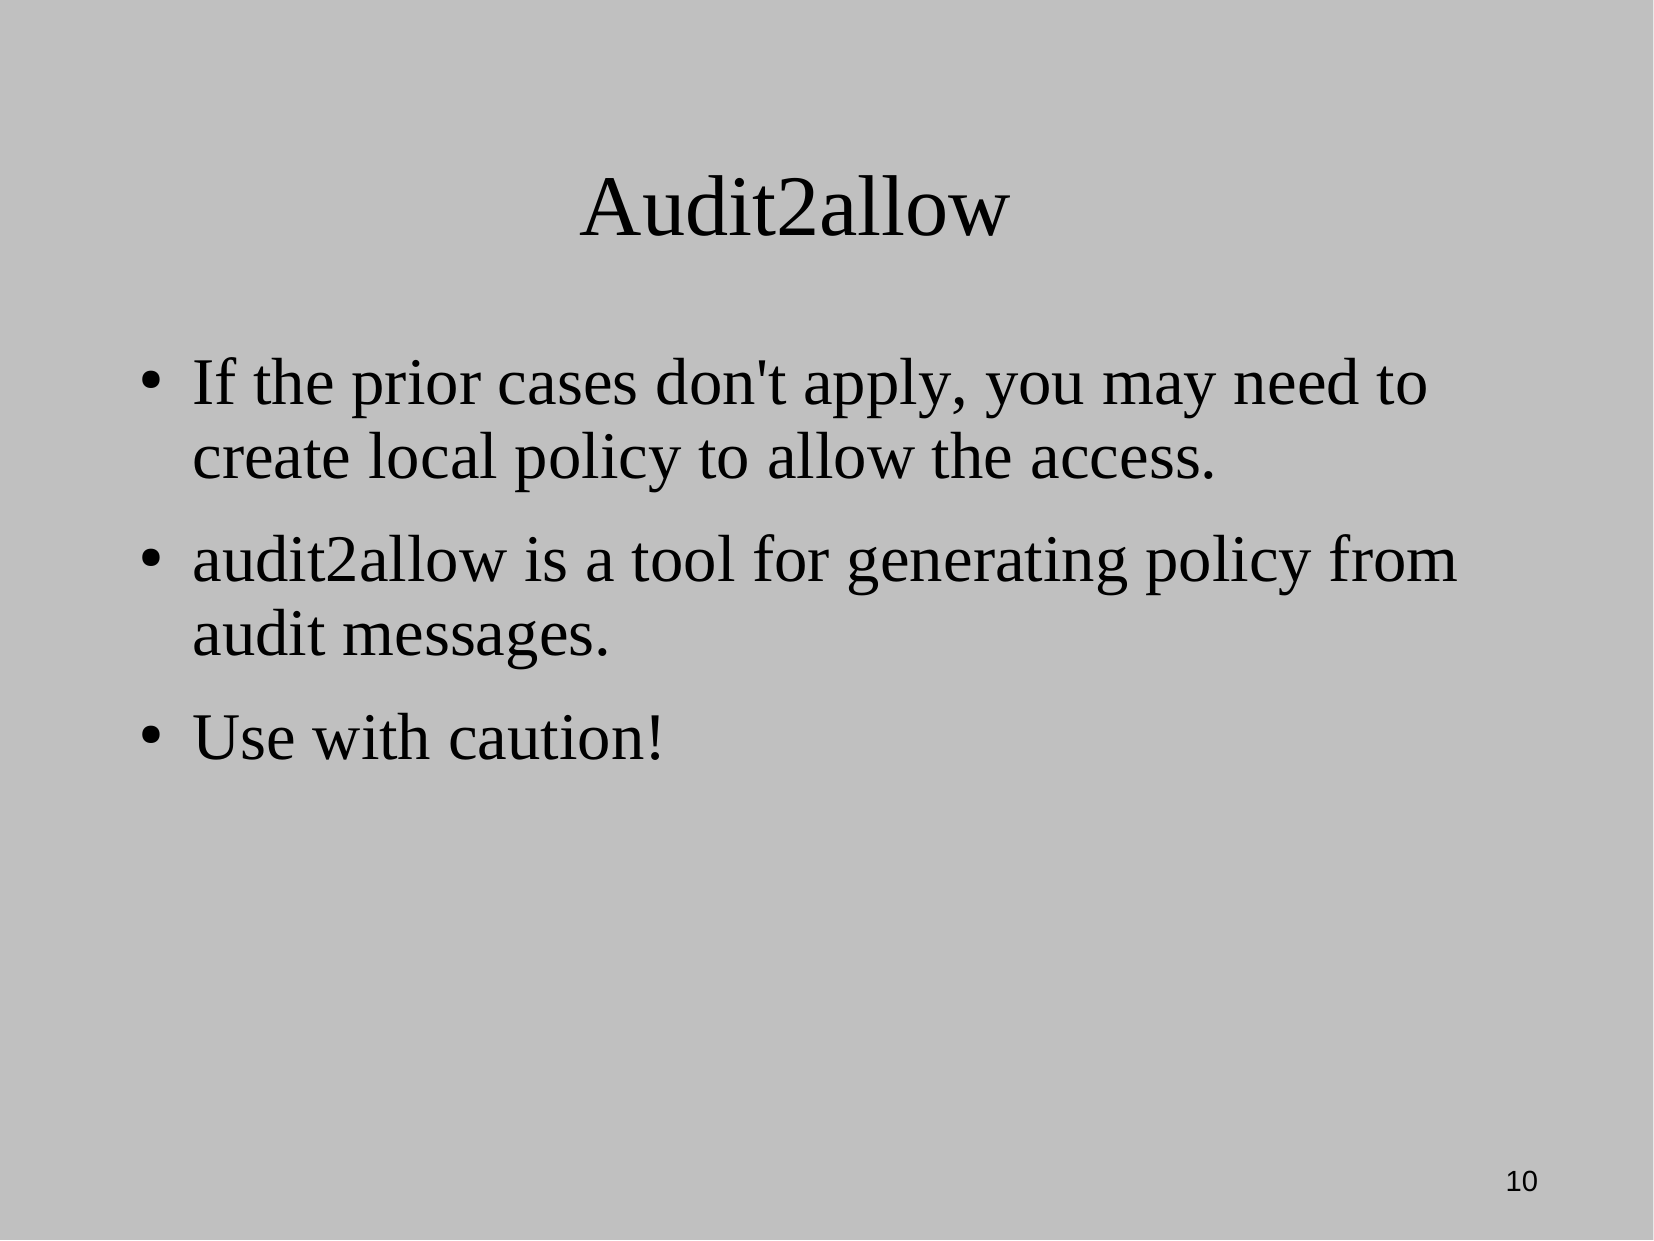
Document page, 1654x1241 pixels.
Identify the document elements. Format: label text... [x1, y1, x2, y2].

list If the prior cases don't apply, you may need to create local policy to allow the access. audit2allow is a tool for generating policy from audit messages. Use with caution! [121, 344, 1534, 1111]
title Audit2allow [312, 110, 1280, 303]
